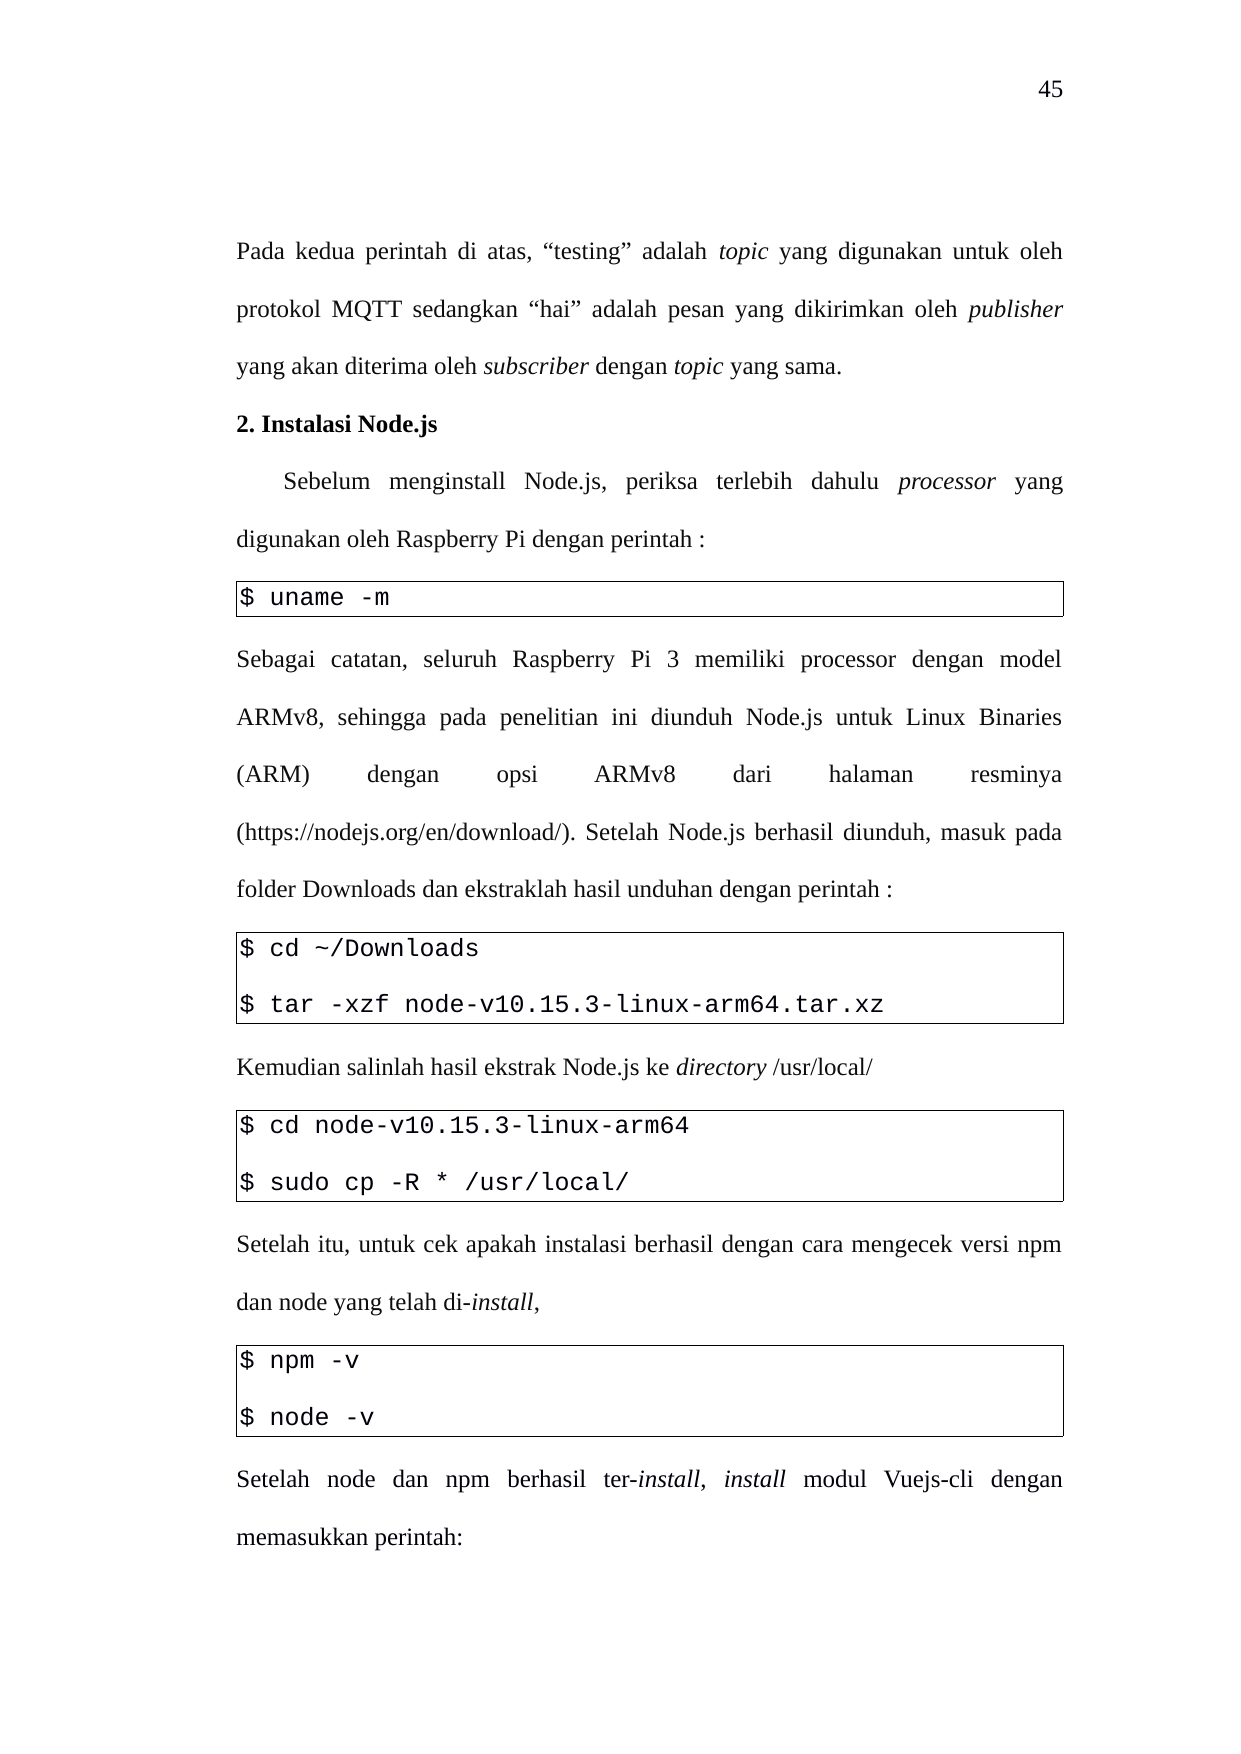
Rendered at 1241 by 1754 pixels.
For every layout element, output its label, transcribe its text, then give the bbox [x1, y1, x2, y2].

text Kemudian salinlah hasil ekstrak Node.js ke directory /usr/local/ [236, 1052, 1063, 1081]
table_header $ npm -v $ node -v [237, 1346, 1063, 1436]
text Setelah node dan npm berhasil ter-install, install modul Vuejs-cli dengan memasukkan perintah: [236, 1464, 1063, 1551]
table_header $ cd ~/Downloads $ tar -xzf node-v10.15.3-linux-arm64.tar.xz [237, 933, 1063, 1023]
table_header $ cd node-v10.15.3-linux-arm64 $ sudo cp -R * /usr/local/ [237, 1111, 1063, 1201]
text 2. Instalasi Node.js [236, 409, 1063, 437]
table_header $ uname -m [237, 582, 1063, 616]
text Sebelum menginstall Node.js, periksa terlebih dahulu processor yang digunakan oleh Raspberry Pi dengan perintah : [236, 466, 1063, 552]
text Pada kedua perintah di atas, “testing” adalah topic yang digunakan untuk oleh protokol MQTT sedangkan “hai” adalah pesan yang dikirimkan oleh publisher yang akan diterima oleh subscriber dengan topic yang sama. [236, 236, 1063, 380]
text Setelah itu, untuk cek apakah instalasi berhasil dengan cara mengecek versi npm dan node yang telah di-install, [236, 1229, 1063, 1316]
text Sebagai catatan, seluruh Raspberry Pi 3 memiliki processor dengan model ARMv8, sehingga pada penelitian ini diunduh Node.js untuk Linux Binaries (ARM) dengan opsi ARMv8 dari halaman resminya (https://nodejs.org/en/download/). Setelah Node.js berhasil diunduh, masuk pada folder Downloads dan ekstraklah hasil unduhan dengan perintah : [236, 644, 1063, 903]
